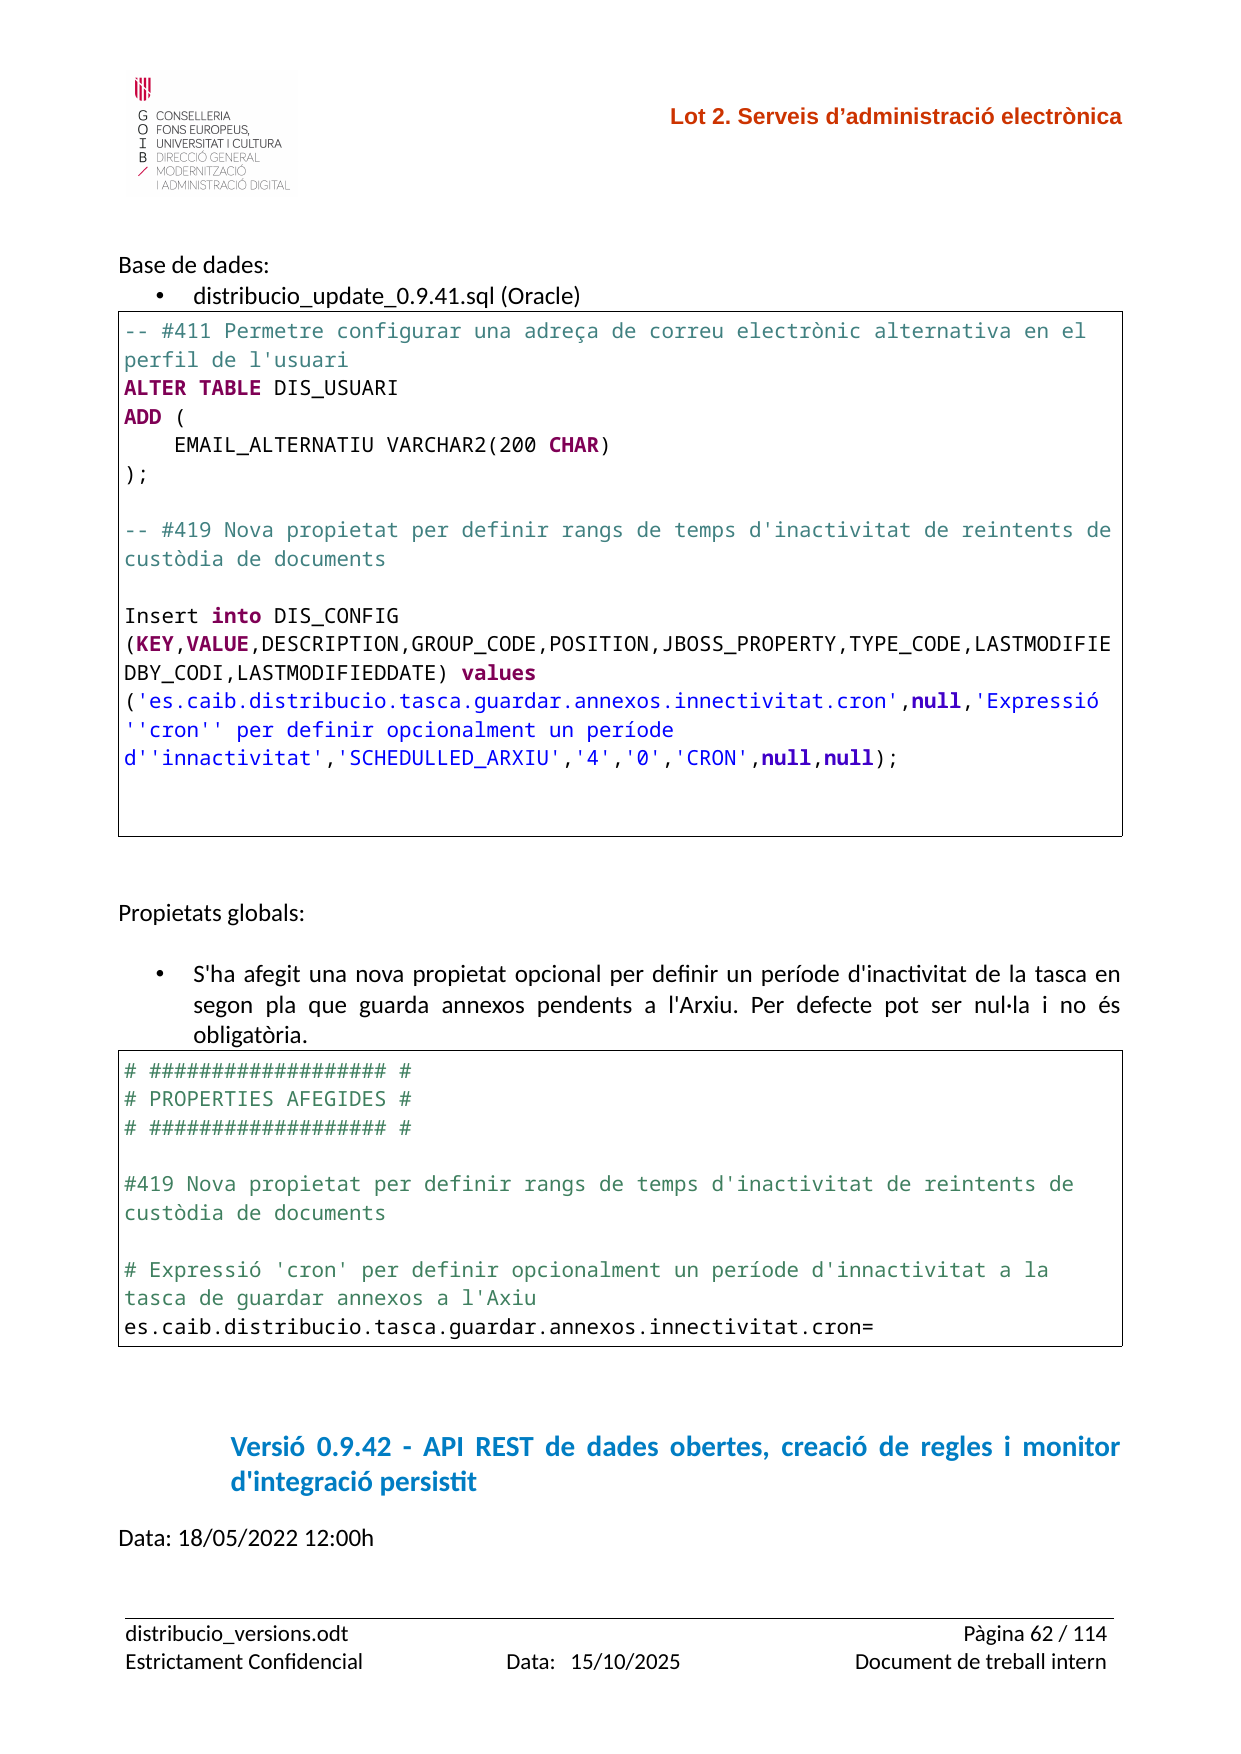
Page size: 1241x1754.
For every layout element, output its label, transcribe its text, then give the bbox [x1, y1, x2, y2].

text Data: 18/05/2022 12:00h [118, 1523, 1122, 1553]
text Propietats globals: [118, 897, 1122, 928]
table_header # ################### # # PROPERTIES AFEGIDES # # ################### # #419 Nova propietat per definir rangs de temps d'inactivitat de reintents de custòdia de documents # Expressió 'cron' per definir opcionalment un període d'innactivitat a la tasca de guardar annexos a l'Axiu es.caib.distribucio.tasca.guardar.annexos.innectivitat.cron= [119, 1051, 1122, 1346]
subtitle Versió 0.9.42 - API REST de dades obertes, creació de regles i monitor d'integració persistit [153, 1428, 1122, 1499]
text Base de dades: [118, 250, 1122, 280]
list distribucio_update_0.9.41.sql (Oracle) [156, 280, 1122, 311]
list S'ha afegit una nova propietat opcional per definir un període d'inactivitat de la tasca en segon pla que guarda annexos pendents a l'Arxiu. Per defecte pot ser nul·la i no és obligatòria. [156, 958, 1122, 1050]
picture [126, 70, 299, 197]
table_header -- #411 Permetre configurar una adreça de correu electrònic alternativa en el perfil de l'usuari ALTER TABLE DIS_USUARI ADD ( EMAIL_ALTERNATIU VARCHAR2(200 CHAR) ); -- #419 Nova propietat per definir rangs de temps d'inactivitat de reintents de custòdia de documents Insert into DIS_CONFIG (KEY,VALUE,DESCRIPTION,GROUP_CODE,POSITION,JBOSS_PROPERTY,TYPE_CODE,LASTMODIFIEDBY_CODI,LASTMODIFIEDDATE) values ('es.caib.distribucio.tasca.guardar.annexos.innectivitat.cron',null,'Expressió ''cron'' per definir opcionalment un període d''innactivitat','SCHEDULLED_ARXIU','4','0','CRON',null,null); [119, 312, 1122, 836]
